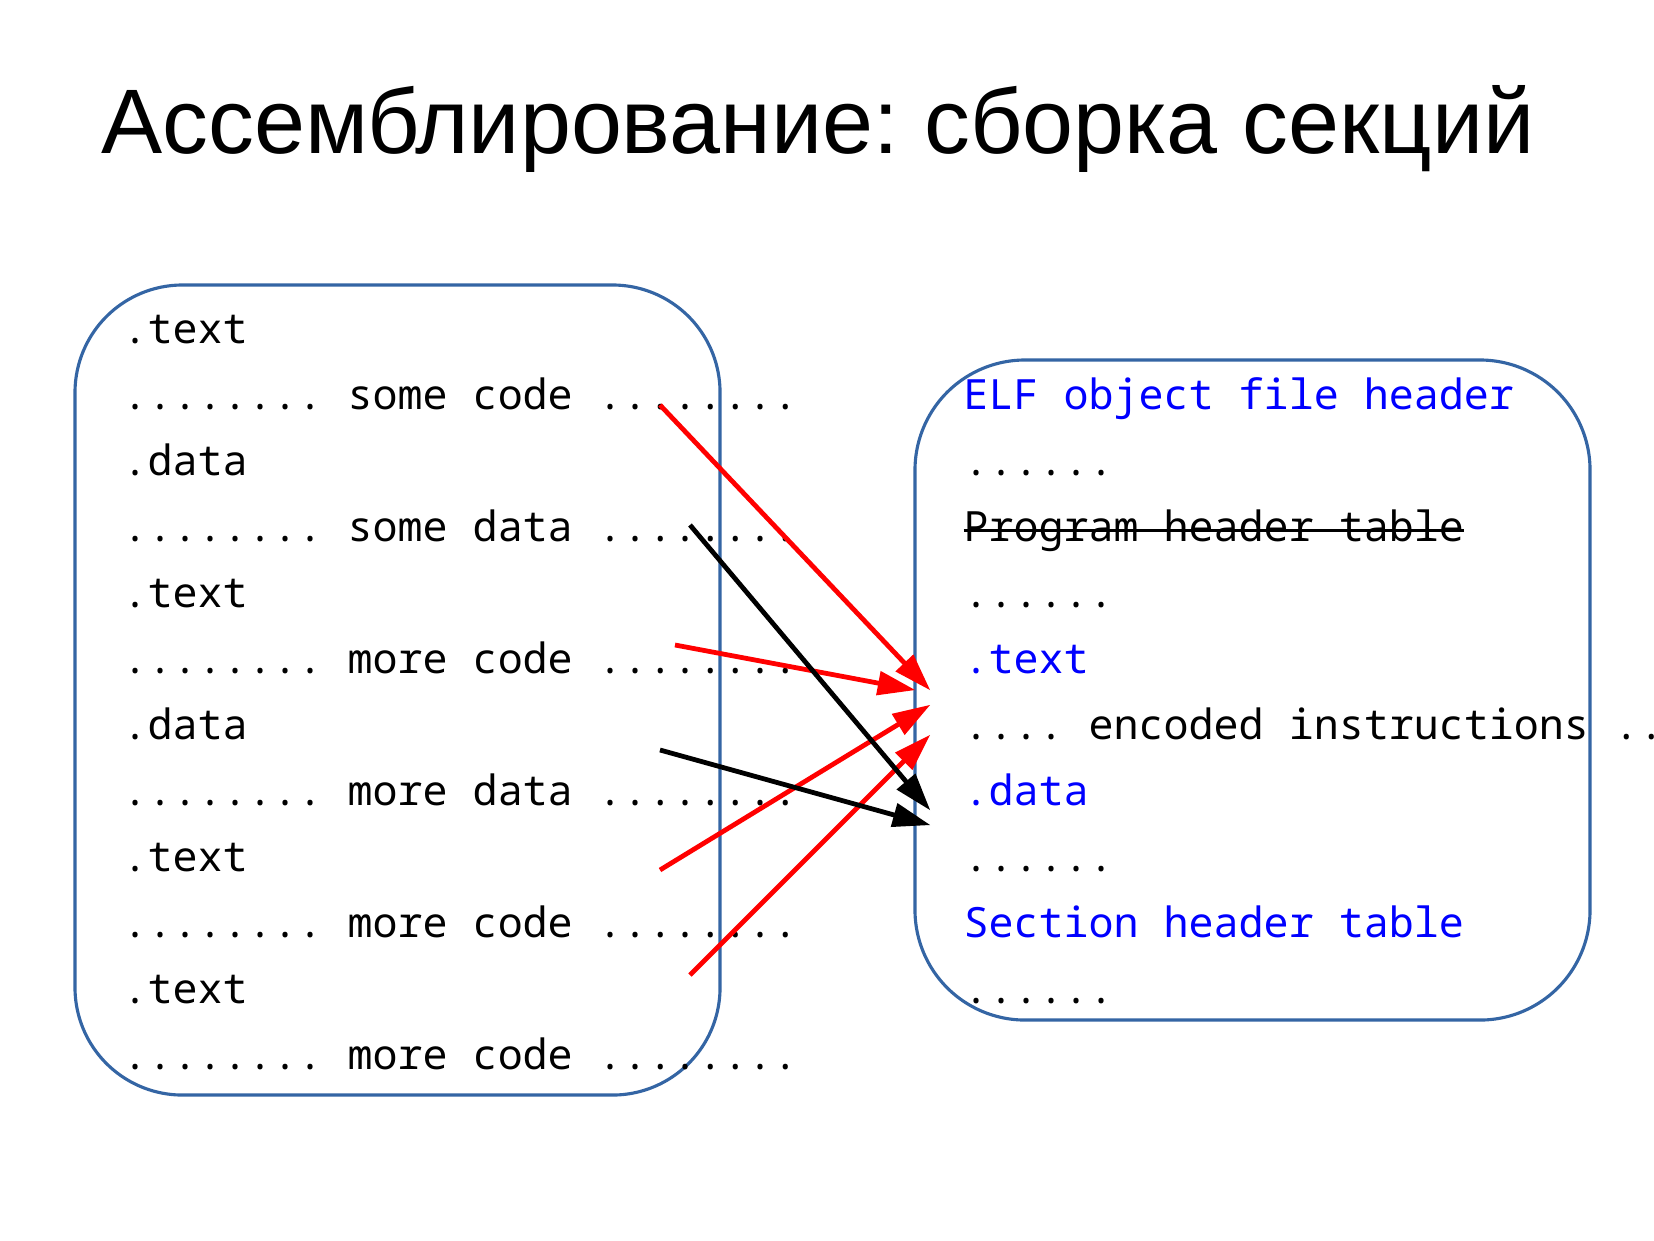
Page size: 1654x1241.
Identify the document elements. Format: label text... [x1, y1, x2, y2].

text_box .text ........ some code ........ .data ........ some data ........ .text ........ more code ........ .data ........ more data ........ .text ........ more code ........ .text ........ more code ........ [75, 285, 721, 1096]
text_box ELF object file header ...... Program header table ...... .text .... encoded instructions ... .data ...... Section header table ...... [915, 360, 1591, 1021]
title Ассемблирование: сборка секций [75, 17, 1564, 226]
